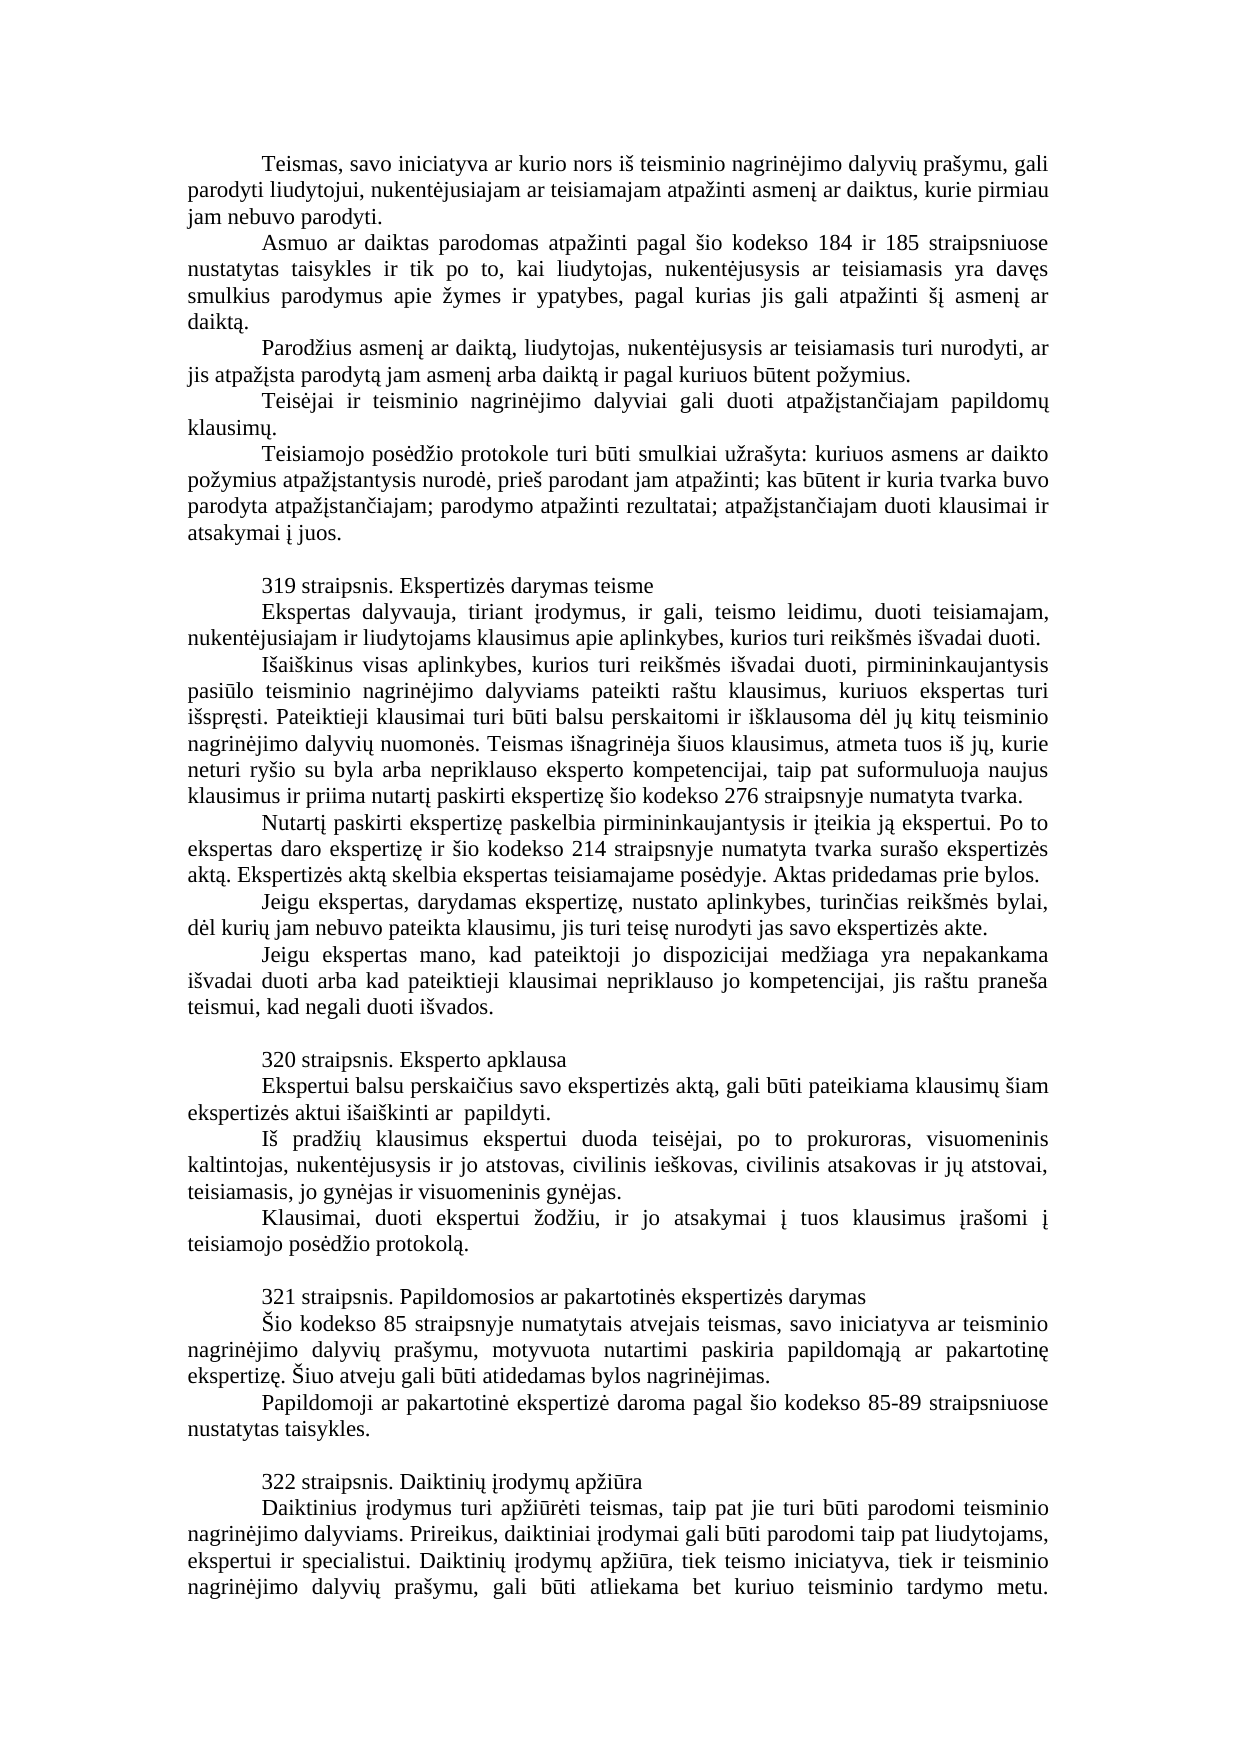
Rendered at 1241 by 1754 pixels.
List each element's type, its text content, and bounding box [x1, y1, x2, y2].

text Išaiškinus visas aplinkybes, kurios turi reikšmės išvadai duoti, pirmininkaujantysis pasiūlo teisminio nagrinėjimo dalyviams pateikti raštu klausimus, kuriuos ekspertas turi išspręsti. Pateiktieji klausimai turi būti balsu perskaitomi ir išklausoma dėl jų kitų teisminio nagrinėjimo dalyvių nuomonės. Teismas išnagrinėja šiuos klausimus, atmeta tuos iš jų, kurie neturi ryšio su byla arba nepriklauso eksperto kompetencijai, taip pat suformuluoja naujus klausimus ir priima nutartį paskirti ekspertizę šio kodekso 276 straipsnyje numatyta tvarka. [187, 651, 1050, 809]
text Ekspertas dalyvauja, tiriant įrodymus, ir gali, teismo leidimu, duoti teisiamajam, nukentėjusiajam ir liudytojams klausimus apie aplinkybes, kurios turi reikšmės išvadai duoti. [187, 598, 1050, 651]
text 321 straipsnis. Papildomosios ar pakartotinės ekspertizės darymas [187, 1283, 1050, 1309]
text Jeigu ekspertas mano, kad pateiktoji jo dispozicijai medžiaga yra nepakankama išvadai duoti arba kad pateiktieji klausimai nepriklauso jo kompetencijai, jis raštu praneša teismui, kad negali duoti išvados. [187, 941, 1050, 1020]
text Šio kodekso 85 straipsnyje numatytais atvejais teismas, savo iniciatyva ar teisminio nagrinėjimo dalyvių prašymu, motyvuota nutartimi paskiria papildomąją ar pakartotinę ekspertizę. Šiuo atveju gali būti atidedamas bylos nagrinėjimas. [187, 1309, 1050, 1389]
text Papildomoji ar pakartotinė ekspertizė daroma pagal šio kodekso 85-89 straipsniuose nustatytas taisykles. [187, 1389, 1050, 1441]
text 322 straipsnis. Daiktinių įrodymų apžiūra [187, 1468, 1050, 1494]
text Jeigu ekspertas, darydamas ekspertizę, nustato aplinkybes, turinčias reikšmės bylai, dėl kurių jam nebuvo pateikta klausimu, jis turi teisę nurodyti jas savo ekspertizės akte. [187, 888, 1050, 941]
text Teisėjai ir teisminio nagrinėjimo dalyviai gali duoti atpažįstančiajam papildomų klausimų. [187, 387, 1050, 440]
text Teismas, savo iniciatyva ar kurio nors iš teisminio nagrinėjimo dalyvių prašymu, gali parodyti liudytojui, nukentėjusiajam ar teisiamajam atpažinti asmenį ar daiktus, kurie pirmiau jam nebuvo parodyti. [187, 150, 1050, 229]
text 320 straipsnis. Eksperto apklausa [187, 1046, 1050, 1072]
text Ekspertui balsu perskaičius savo ekspertizės aktą, gali būti pateikiama klausimų šiam ekspertizės aktui išaiškinti ar papildyti. [187, 1072, 1050, 1125]
text Klausimai, duoti ekspertui žodžiu, ir jo atsakymai į tuos klausimus įrašomi į teisiamojo posėdžio protokolą. [187, 1204, 1050, 1257]
text Daiktinius įrodymus turi apžiūrėti teismas, taip pat jie turi būti parodomi teisminio nagrinėjimo dalyviams. Prireikus, daiktiniai įrodymai gali būti parodomi taip pat liudytojams, ekspertui ir specialistui. Daiktinių įrodymų apžiūra, tiek teismo iniciatyva, tiek ir teisminio nagrinėjimo dalyvių prašymu, gali būti atliekama bet kuriuo teisminio tardymo metu. [187, 1494, 1050, 1599]
text Iš pradžių klausimus ekspertui duoda teisėjai, po to prokuroras, visuomeninis kaltintojas, nukentėjusysis ir jo atstovas, civilinis ieškovas, civilinis atsakovas ir jų atstovai, teisiamasis, jo gynėjas ir visuomeninis gynėjas. [187, 1125, 1050, 1204]
text Teisiamojo posėdžio protokole turi būti smulkiai užrašyta: kuriuos asmens ar daikto požymius atpažįstantysis nurodė, prieš parodant jam atpažinti; kas būtent ir kuria tvarka buvo parodyta atpažįstančiajam; parodymo atpažinti rezultatai; atpažįstančiajam duoti klausimai ir atsakymai į juos. [187, 440, 1050, 545]
text 319 straipsnis. Ekspertizės darymas teisme [187, 572, 1050, 598]
text Parodžius asmenį ar daiktą, liudytojas, nukentėjusysis ar teisiamasis turi nurodyti, ar jis atpažįsta parodytą jam asmenį arba daiktą ir pagal kuriuos būtent požymius. [187, 334, 1050, 387]
text Asmuo ar daiktas parodomas atpažinti pagal šio kodekso 184 ir 185 straipsniuose nustatytas taisykles ir tik po to, kai liudytojas, nukentėjusysis ar teisiamasis yra davęs smulkius parodymus apie žymes ir ypatybes, pagal kurias jis gali atpažinti šį asmenį ar daiktą. [187, 229, 1050, 334]
text Nutartį paskirti ekspertizę paskelbia pirmininkaujantysis ir įteikia ją ekspertui. Po to ekspertas daro ekspertizę ir šio kodekso 214 straipsnyje numatyta tvarka surašo ekspertizės aktą. Ekspertizės aktą skelbia ekspertas teisiamajame posėdyje. Aktas pridedamas prie bylos. [187, 809, 1050, 888]
